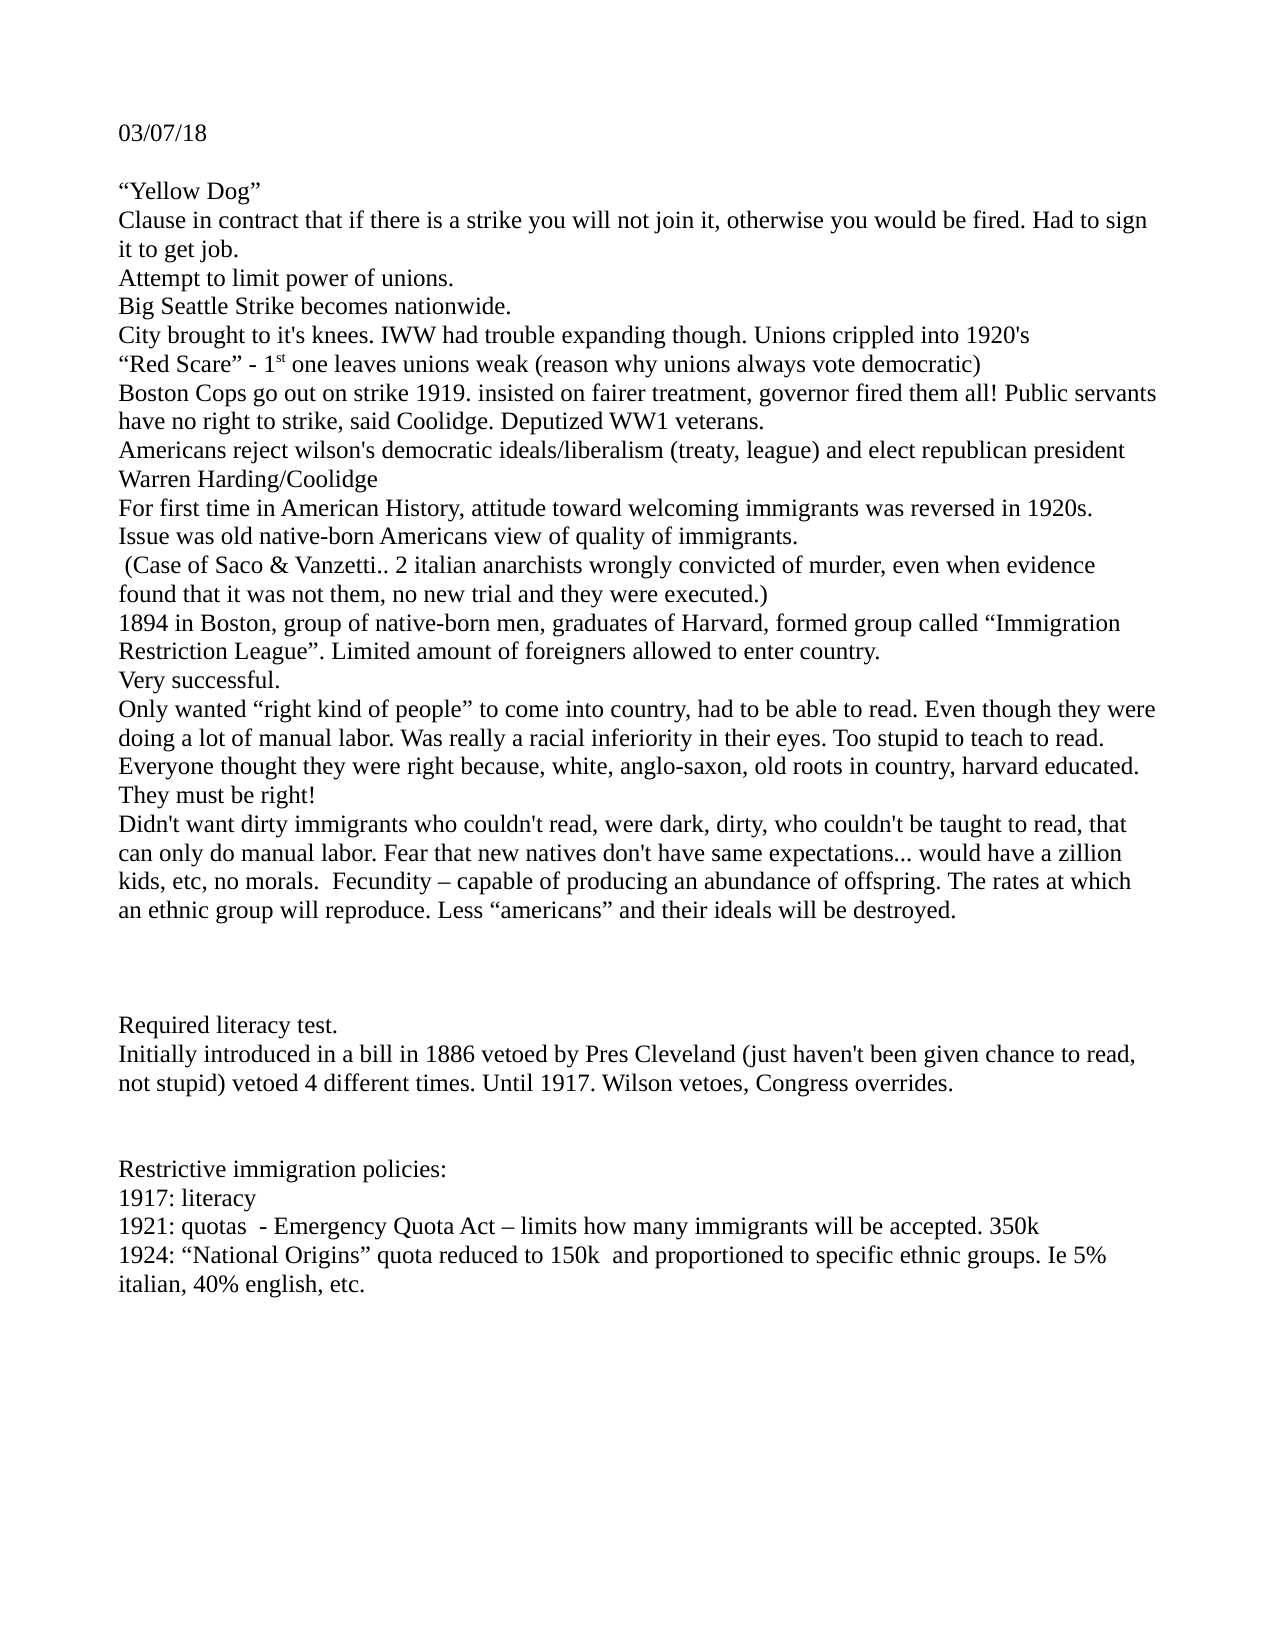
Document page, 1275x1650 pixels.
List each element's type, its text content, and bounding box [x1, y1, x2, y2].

text Only wanted “right kind of people” to come into country, had to be able to read. Even though they were doing a lot of manual labor. Was really a racial inferiority in their eyes. Too stupid to teach to read. [118, 694, 1157, 751]
text 1894 in Boston, group of native-born men, graduates of Harvard, formed group called “Immigration Restriction League”. Limited amount of foreigners allowed to enter country. [118, 608, 1157, 665]
text Required literacy test. [118, 1010, 1157, 1039]
text 1921: quotas - Emergency Quota Act – limits how many immigrants will be accepted. 350k [118, 1211, 1157, 1240]
text Everyone thought they were right because, white, anglo-saxon, old roots in country, harvard educated. They must be right! [118, 751, 1157, 809]
text Restrictive immigration policies: [118, 1154, 1157, 1183]
text 1924: “National Origins” quota reduced to 150k and proportioned to specific ethnic groups. Ie 5% italian, 40% english, etc. [118, 1240, 1157, 1298]
text Very successful. [118, 665, 1157, 694]
text Big Seattle Strike becomes nationwide. [118, 291, 1157, 320]
text City brought to it's knees. IWW had trouble expanding though. Unions crippled into 1920's [118, 320, 1157, 349]
text Attempt to limit power of unions. [118, 263, 1157, 291]
text “Red Scare” - 1st one leaves unions weak (reason why unions always vote democratic) [118, 349, 1157, 378]
text For first time in American History, attitude toward welcoming immigrants was reversed in 1920s. [118, 493, 1157, 521]
text Warren Harding/Coolidge [118, 464, 1157, 493]
text Americans reject wilson's democratic ideals/liberalism (treaty, league) and elect republican president [118, 435, 1157, 464]
text Didn't want dirty immigrants who couldn't read, were dark, dirty, who couldn't be taught to read, that can only do manual labor. Fear that new natives don't have same expectations... would have a zillion kids, etc, no morals. Fecundity – capable of producing an abundance of offspring. The rates at which an ethnic group will reproduce. Less “americans” and their ideals will be destroyed. [118, 809, 1157, 924]
text Initially introduced in a bill in 1886 vetoed by Pres Cleveland (just haven't been given chance to read, not stupid) vetoed 4 different times. Until 1917. Wilson vetoes, Congress overrides. [118, 1039, 1157, 1096]
text Issue was old native-born Americans view of quality of immigrants. [118, 521, 1157, 550]
text (Case of Saco & Vanzetti.. 2 italian anarchists wrongly convicted of murder, even when evidence found that it was not them, no new trial and they were executed.) [118, 550, 1157, 608]
text Boston Cops go out on strike 1919. insisted on fairer treatment, governor fired them all! Public servants have no right to strike, said Coolidge. Deputized WW1 veterans. [118, 378, 1157, 435]
text “Yellow Dog” [118, 176, 1157, 205]
text Clause in contract that if there is a strike you will not join it, otherwise you would be fired. Had to sign it to get job. [118, 205, 1157, 263]
text 1917: literacy [118, 1183, 1157, 1211]
